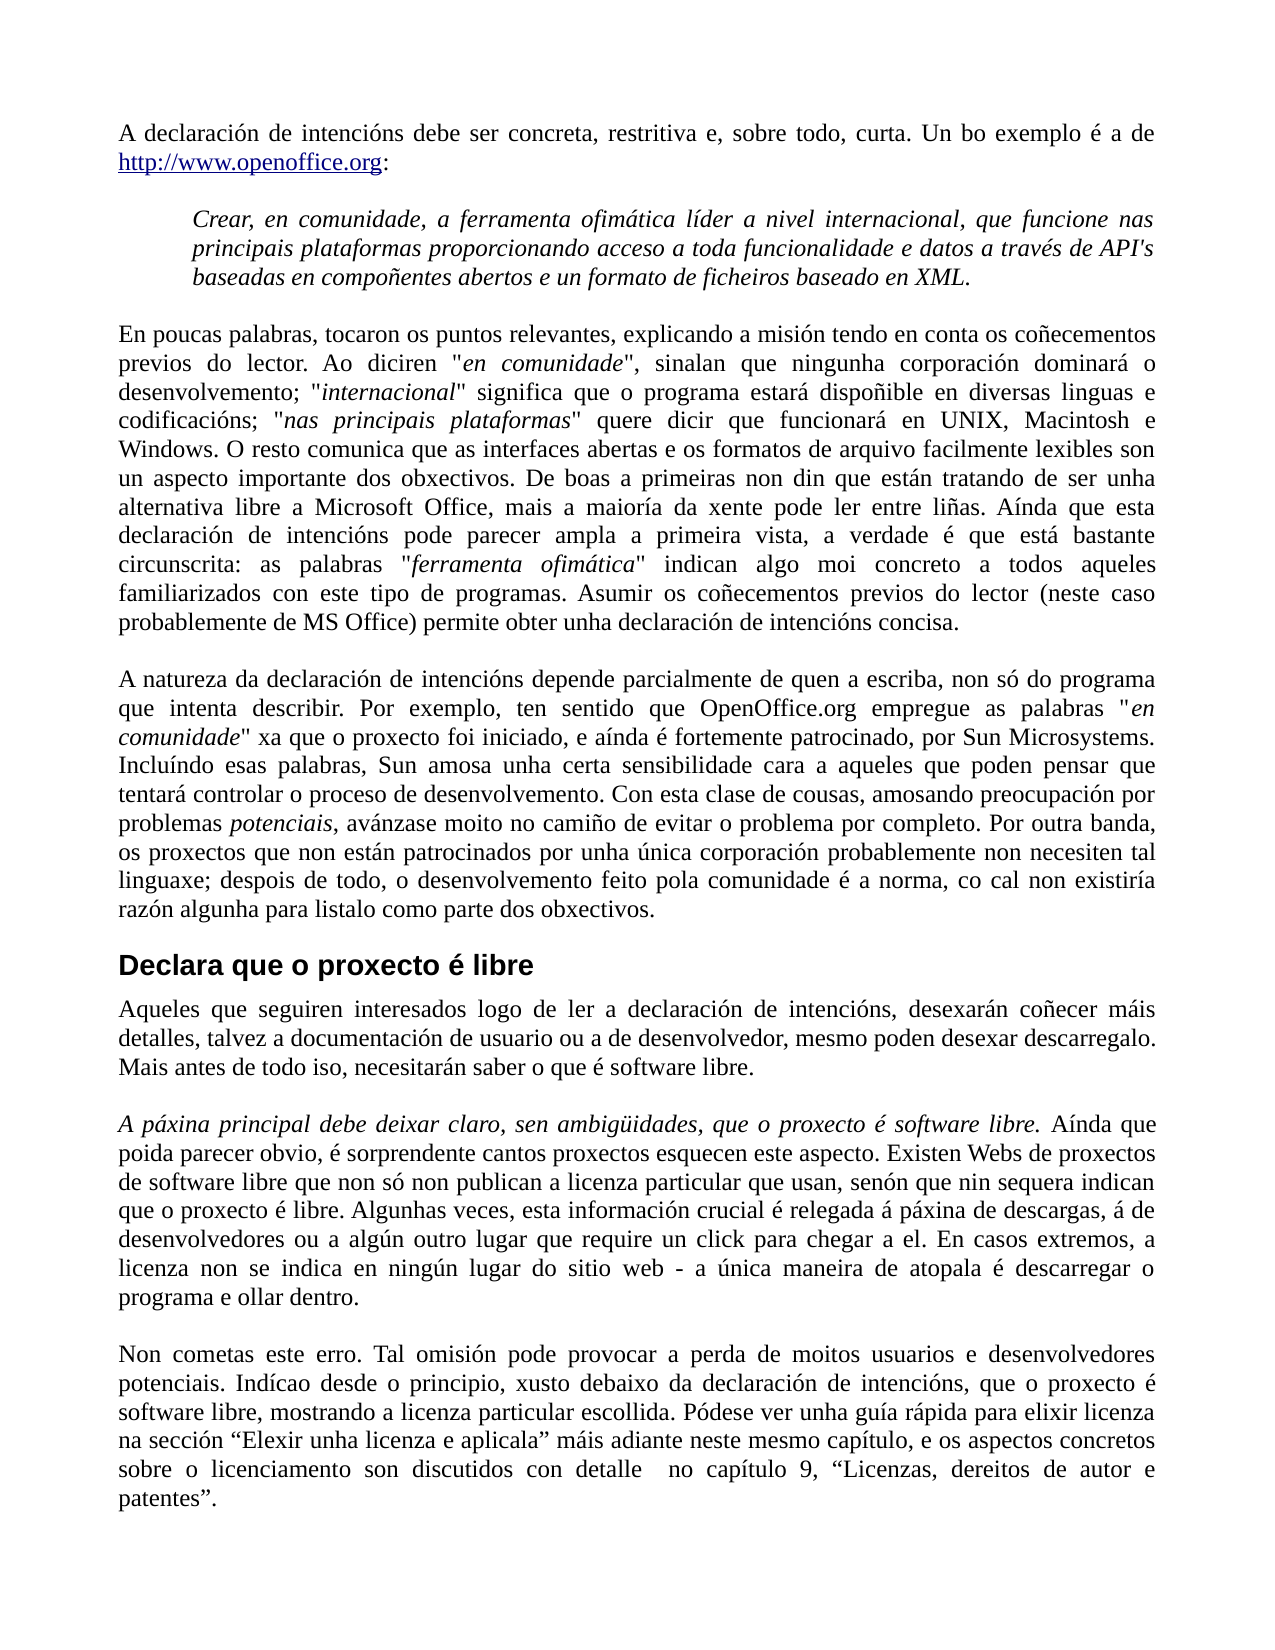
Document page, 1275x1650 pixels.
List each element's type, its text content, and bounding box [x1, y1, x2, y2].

subtitle Declara que o proxecto é libre [118, 948, 1157, 982]
text A páxina principal debe deixar claro, sen ambigüidades, que o proxecto é software libre. Aínda que poida parecer obvio, é sorprendente cantos proxectos esquecen este aspecto. Existen Webs de proxectos de software libre que non só non publican a licenza particular que usan, senón que nin sequera indican que o proxecto é libre. Algunhas veces, esta información crucial é relegada á páxina de descargas, á de desenvolvedores ou a algún outro lugar que require un click para chegar a el. En casos extremos, a licenza non se indica en ningún lugar do sitio web - a única maneira de atopala é descarregar o programa e ollar dentro. [118, 1109, 1157, 1310]
text A declaración de intencións debe ser concreta, restritiva e, sobre todo, curta. Un bo exemplo é a de http://www.openoffice.org: [118, 118, 1157, 176]
text Aqueles que seguiren interesados logo de ler a declaración de intencións, desexarán coñecer máis detalles, talvez a documentación de usuario ou a de desenvolvedor, mesmo poden desexar descarregalo. Mais antes de todo iso, necesitarán saber o que é software libre. [118, 994, 1157, 1080]
text Non cometas este erro. Tal omisión pode provocar a perda de moitos usuarios e desenvolvedores potenciais. Indícao desde o principio, xusto debaixo da declaración de intencións, que o proxecto é software libre, mostrando a licenza particular escollida. Pódese ver unha guía rápida para elixir licenza na sección “Elexir unha licenza e aplicala” máis adiante neste mesmo capítulo, e os aspectos concretos sobre o licenciamento son discutidos con detalle no capítulo 9, “Licenzas, dereitos de autor e patentes”. [118, 1339, 1157, 1512]
text En poucas palabras, tocaron os puntos relevantes, explicando a misión tendo en conta os coñecementos previos do lector. Ao diciren "en comunidade", sinalan que ningunha corporación dominará o desenvolvemento; "internacional" significa que o programa estará dispoñible en diversas linguas e codificacións; "nas principais plataformas" quere dicir que funcionará en UNIX, Macintosh e Windows. O resto comunica que as interfaces abertas e os formatos de arquivo facilmente lexibles son un aspecto importante dos obxectivos. De boas a primeiras non din que están tratando de ser unha alternativa libre a Microsoft Office, mais a maioría da xente pode ler entre liñas. Aínda que esta declaración de intencións pode parecer ampla a primeira vista, a verdade é que está bastante circunscrita: as palabras "ferramenta ofimática" indican algo moi concreto a todos aqueles familiarizados con este tipo de programas. Asumir os coñecementos previos do lector (neste caso probablemente de MS Office) permite obter unha declaración de intencións concisa. [118, 319, 1157, 636]
text A natureza da declaración de intencións depende parcialmente de quen a escriba, non só do programa que intenta describir. Por exemplo, ten sentido que OpenOffice.org empregue as palabras "en comunidade" xa que o proxecto foi iniciado, e aínda é fortemente patrocinado, por Sun Microsystems. Incluíndo esas palabras, Sun amosa unha certa sensibilidade cara a aqueles que poden pensar que tentará controlar o proceso de desenvolvemento. Con esta clase de cousas, amosando preocupación por problemas potenciais, avánzase moito no camiño de evitar o problema por completo. Por outra banda, os proxectos que non están patrocinados por unha única corporación probablemente non necesiten tal linguaxe; despois de todo, o desenvolvemento feito pola comunidade é a norma, co cal non existiría razón algunha para listalo como parte dos obxectivos. [118, 664, 1157, 923]
text Crear, en comunidade, a ferramenta ofimática líder a nivel internacional, que funcione nas principais plataformas proporcionando acceso a toda funcionalidade e datos a través de API's baseadas en compoñentes abertos e un formato de ficheiros baseado en XML. [192, 204, 1157, 291]
